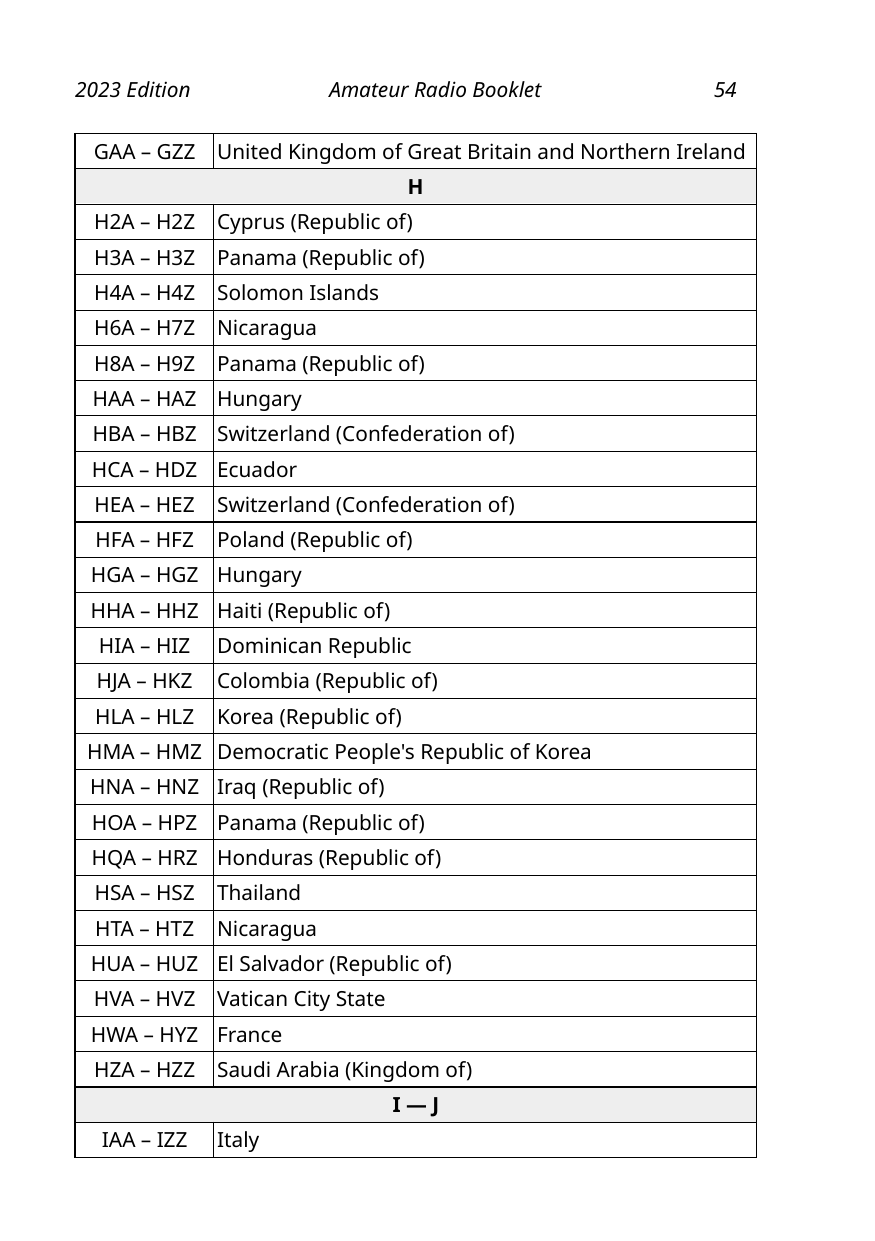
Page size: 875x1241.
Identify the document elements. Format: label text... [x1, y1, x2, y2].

table_cell Switzerland (Confederation of) [214, 487, 756, 521]
table_cell I — J [76, 1088, 756, 1122]
table_cell Italy [214, 1123, 756, 1157]
table_cell Dominican Republic [214, 628, 756, 663]
table_cell Cyprus (Republic of) [214, 205, 756, 239]
table_cell Poland (Republic of) [214, 523, 756, 557]
table_cell Haiti (Republic of) [214, 593, 756, 627]
table_cell H3A – H3Z [76, 240, 213, 274]
table_cell HIA – HIZ [76, 628, 213, 663]
table_cell Vatican City State [214, 981, 756, 1016]
table_cell HGA – HGZ [76, 558, 213, 592]
table_cell HNA – HNZ [76, 770, 213, 804]
table_cell Honduras (Republic of) [214, 840, 756, 874]
table_cell HVA – HVZ [76, 981, 213, 1016]
table_cell Nicaragua [214, 311, 756, 345]
table_cell HZA – HZZ [76, 1052, 213, 1086]
table_cell HHA – HHZ [76, 593, 213, 627]
table_cell HBA – HBZ [76, 416, 213, 451]
table_cell HLA – HLZ [76, 699, 213, 733]
table_cell France [214, 1017, 756, 1051]
table_cell Colombia (Republic of) [214, 664, 756, 698]
table_cell H [76, 169, 756, 203]
table_cell HUA – HUZ [76, 946, 213, 980]
table_cell HSA – HSZ [76, 876, 213, 910]
table_cell HWA – HYZ [76, 1017, 213, 1051]
table_cell United Kingdom of Great Britain and Northern Ireland [214, 134, 756, 168]
table_cell HCA – HDZ [76, 452, 213, 486]
table_cell Hungary [214, 381, 756, 415]
table_cell Solomon Islands [214, 275, 756, 309]
table_cell Panama (Republic of) [214, 805, 756, 839]
table_cell Panama (Republic of) [214, 346, 756, 380]
table_cell H8A – H9Z [76, 346, 213, 380]
table_cell IAA – IZZ [76, 1123, 213, 1157]
table_cell Hungary [214, 558, 756, 592]
table_cell H4A – H4Z [76, 275, 213, 309]
table_cell GAA – GZZ [76, 134, 213, 168]
table_cell HQA – HRZ [76, 840, 213, 874]
table_cell HOA – HPZ [76, 805, 213, 839]
table_cell HMA – HMZ [76, 734, 213, 768]
table_cell Nicaragua [214, 911, 756, 945]
table_cell HJA – HKZ [76, 664, 213, 698]
table_cell El Salvador (Republic of) [214, 946, 756, 980]
table_cell Democratic People's Republic of Korea [214, 734, 756, 768]
table_cell Ecuador [214, 452, 756, 486]
table_cell H6A – H7Z [76, 311, 213, 345]
table_cell HFA – HFZ [76, 523, 213, 557]
table_cell Panama (Republic of) [214, 240, 756, 274]
table_cell HEA – HEZ [76, 487, 213, 521]
table_cell Iraq (Republic of) [214, 770, 756, 804]
table_cell Thailand [214, 876, 756, 910]
table_cell Saudi Arabia (Kingdom of) [214, 1052, 756, 1086]
table_cell HAA – HAZ [76, 381, 213, 415]
table_cell H2A – H2Z [76, 205, 213, 239]
table_cell Switzerland (Confederation of) [214, 416, 756, 451]
table_cell Korea (Republic of) [214, 699, 756, 733]
table_cell HTA – HTZ [76, 911, 213, 945]
